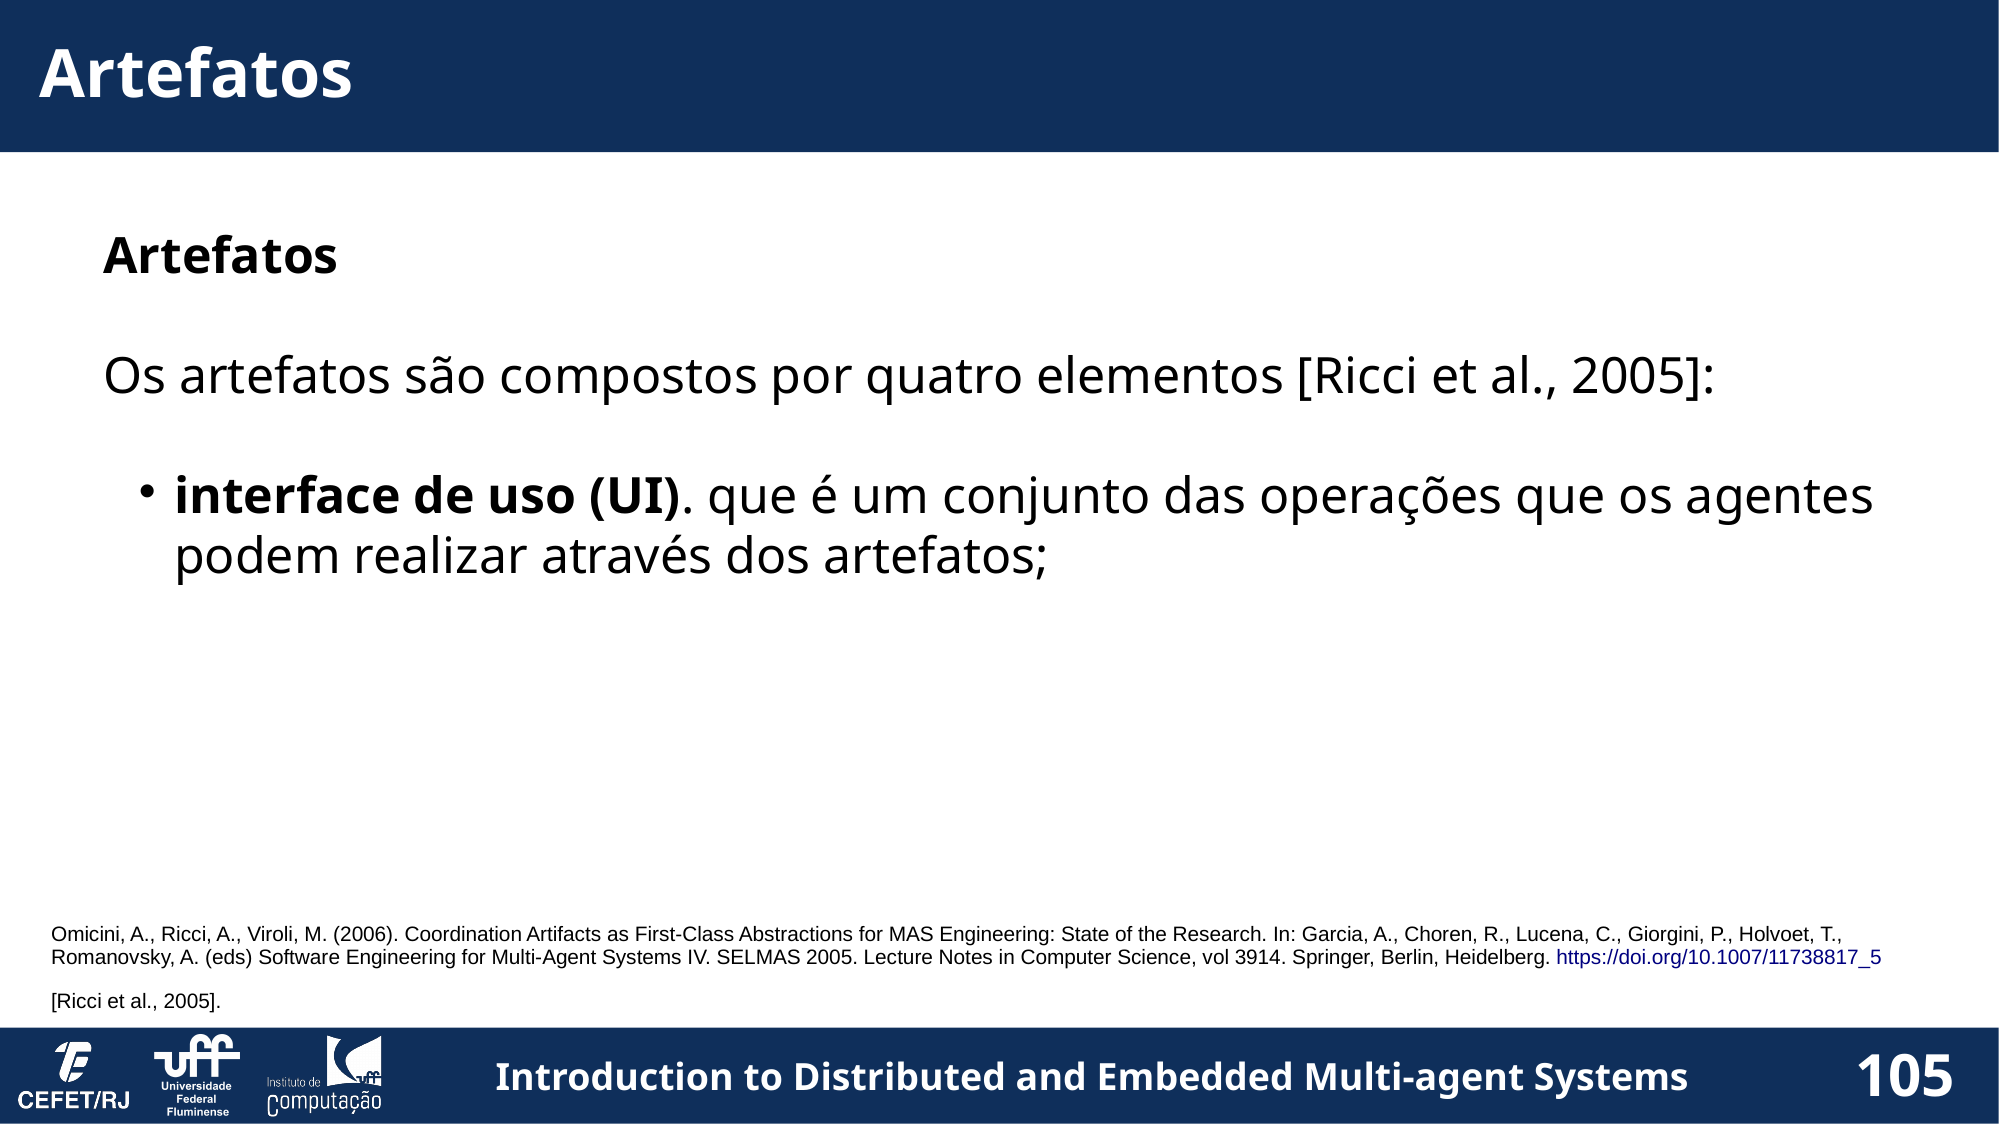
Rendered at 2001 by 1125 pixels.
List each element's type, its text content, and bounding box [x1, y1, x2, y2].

picture [153, 1033, 241, 1121]
picture [265, 1033, 383, 1117]
text_box Omicini, A., Ricci, A., Viroli, M. (2006). Coordination Artifacts as First-Class Abstractions for MAS Engineering: State of the Research. In: Garcia, A., Choren, R., Lucena, C., Giorgini, P., Holvoet, T., Romanovsky, A. (eds) Software Engineering for Multi-Agent Systems IV. SELMAS 2005. Lecture Notes in Computer Science, vol 3914. Springer, Berlin, Heidelberg. https://doi.org/10.1007/11738817_5 [Ricci et al., 2005]. [36, 915, 1949, 1021]
text_box Artefatos Os artefatos são compostos por quatro elementos [Ricci et al., 2005]: interface de uso (UI). que é um conjunto das operações que os agentes podem realizar através dos artefatos; [88, 216, 1947, 592]
text_box Artefatos [25, 23, 1999, 119]
picture [18, 1021, 129, 1125]
